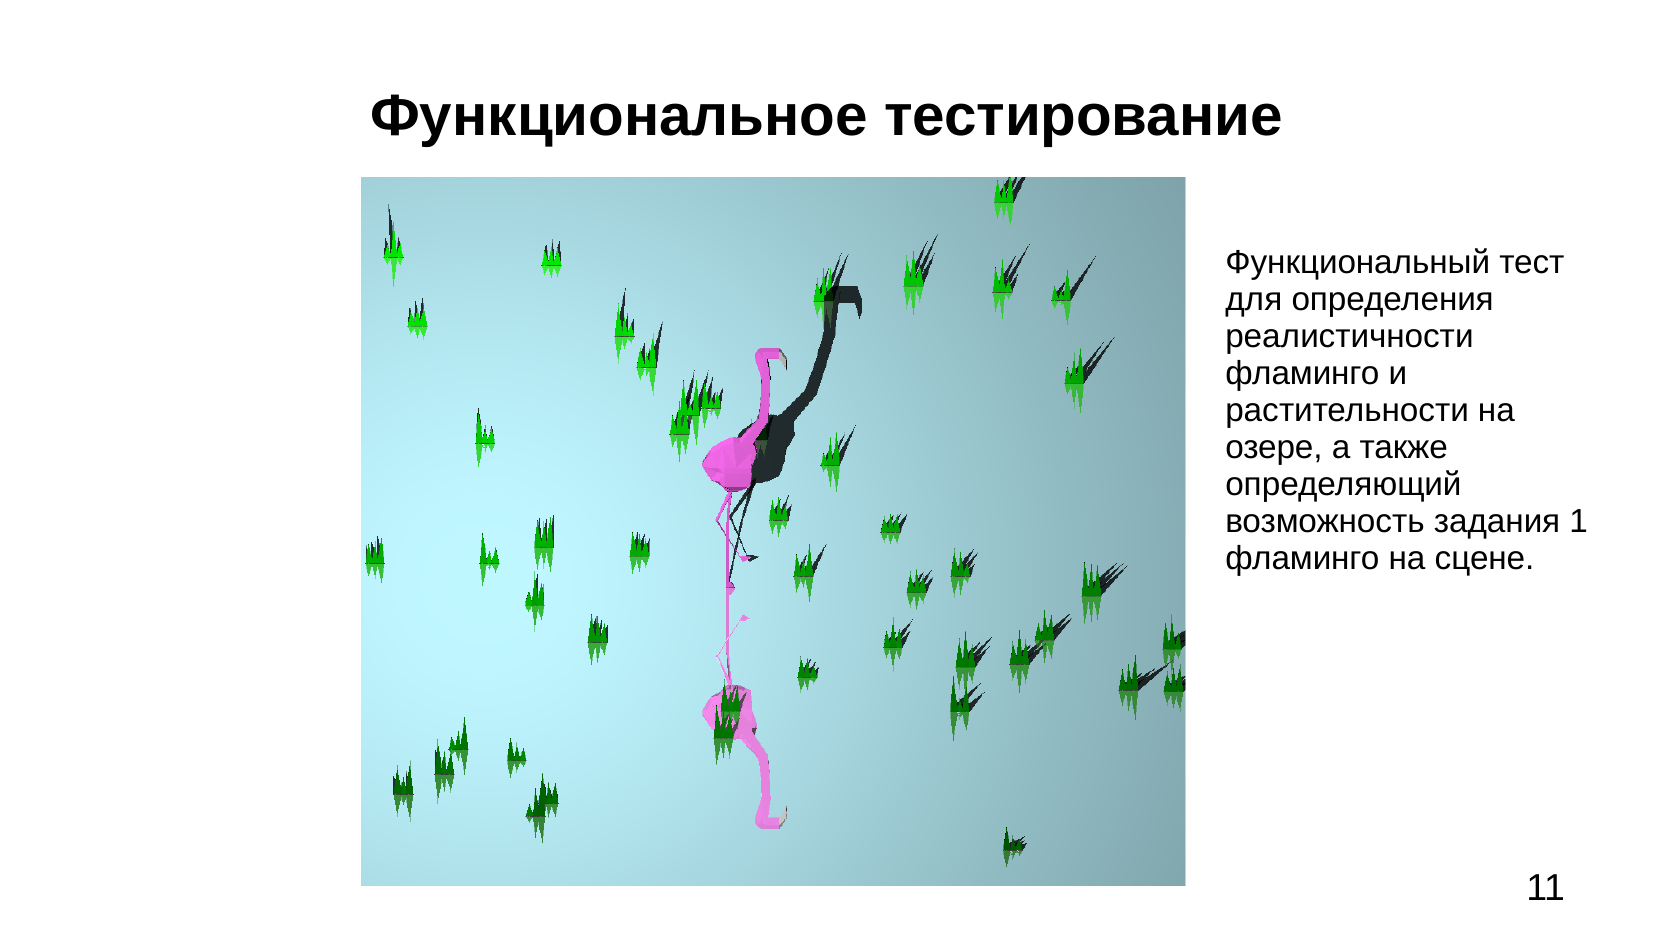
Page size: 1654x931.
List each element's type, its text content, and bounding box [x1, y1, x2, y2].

text_box Функциональный тест для определения реалистичности фламинго и растительности на озере, а также определяющий возможность задания 1 фламинго на сцене. [1210, 236, 1625, 650]
text_box [1520, 859, 1654, 930]
picture [359, 177, 1187, 886]
title Функциональное тестирование [82, 37, 1571, 193]
